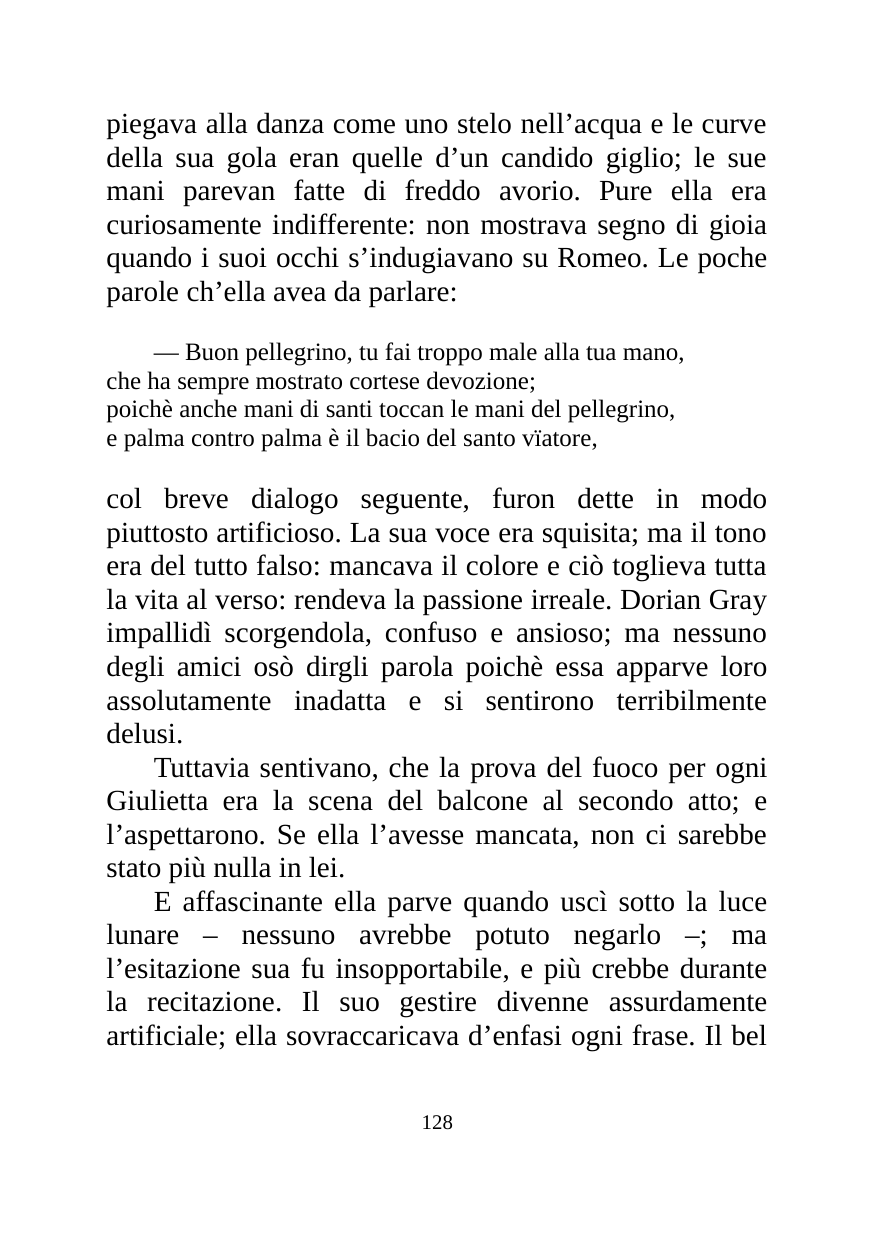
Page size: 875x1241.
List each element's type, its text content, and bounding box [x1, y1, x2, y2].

text piegava alla danza come uno stelo nell’acqua e le curve della sua gola eran quelle d’un candido giglio; le sue mani parevan fatte di freddo avorio. Pure ella era curiosamente indifferente: non mostrava segno di gioia quando i suoi occhi s’indugiavano su Romeo. Le poche parole ch’ella avea da parlare: [106, 106, 768, 307]
text E affascinante ella parve quando uscì sotto la luce lunare – nessuno avrebbe potuto negarlo –; ma l’esitazione sua fu insopportabile, e più crebbe durante la recitazione. Il suo gestire divenne assurdamente artificiale; ella sovraccaricava d’enfasi ogni frase. Il bel [106, 884, 768, 1052]
text col breve dialogo seguente, furon dette in modo piuttosto artificioso. La sua voce era squisita; ma il tono era del tutto falso: mancava il colore e ciò toglieva tutta la vita al verso: rendeva la passione irreale. Dorian Gray impallidì scorgendola, confuso e ansioso; ma nessuno degli amici osò dirgli parola poichè essa apparve loro assolutamente inadatta e si sentirono terribilmente delusi. [106, 481, 768, 750]
text Tuttavia sentivano, che la prova del fuoco per ogni Giulietta era la scena del balcone al secondo atto; e l’aspettarono. Se ella l’avesse mancata, non ci sarebbe stato più nulla in lei. [106, 750, 768, 884]
text — Buon pellegrino, tu fai troppo male alla tua mano, che ha sempre mostrato cortese devozione; poichè anche mani di santi toccan le mani del pellegrino, e palma contro palma è il bacio del santo vïatore, [106, 337, 768, 452]
